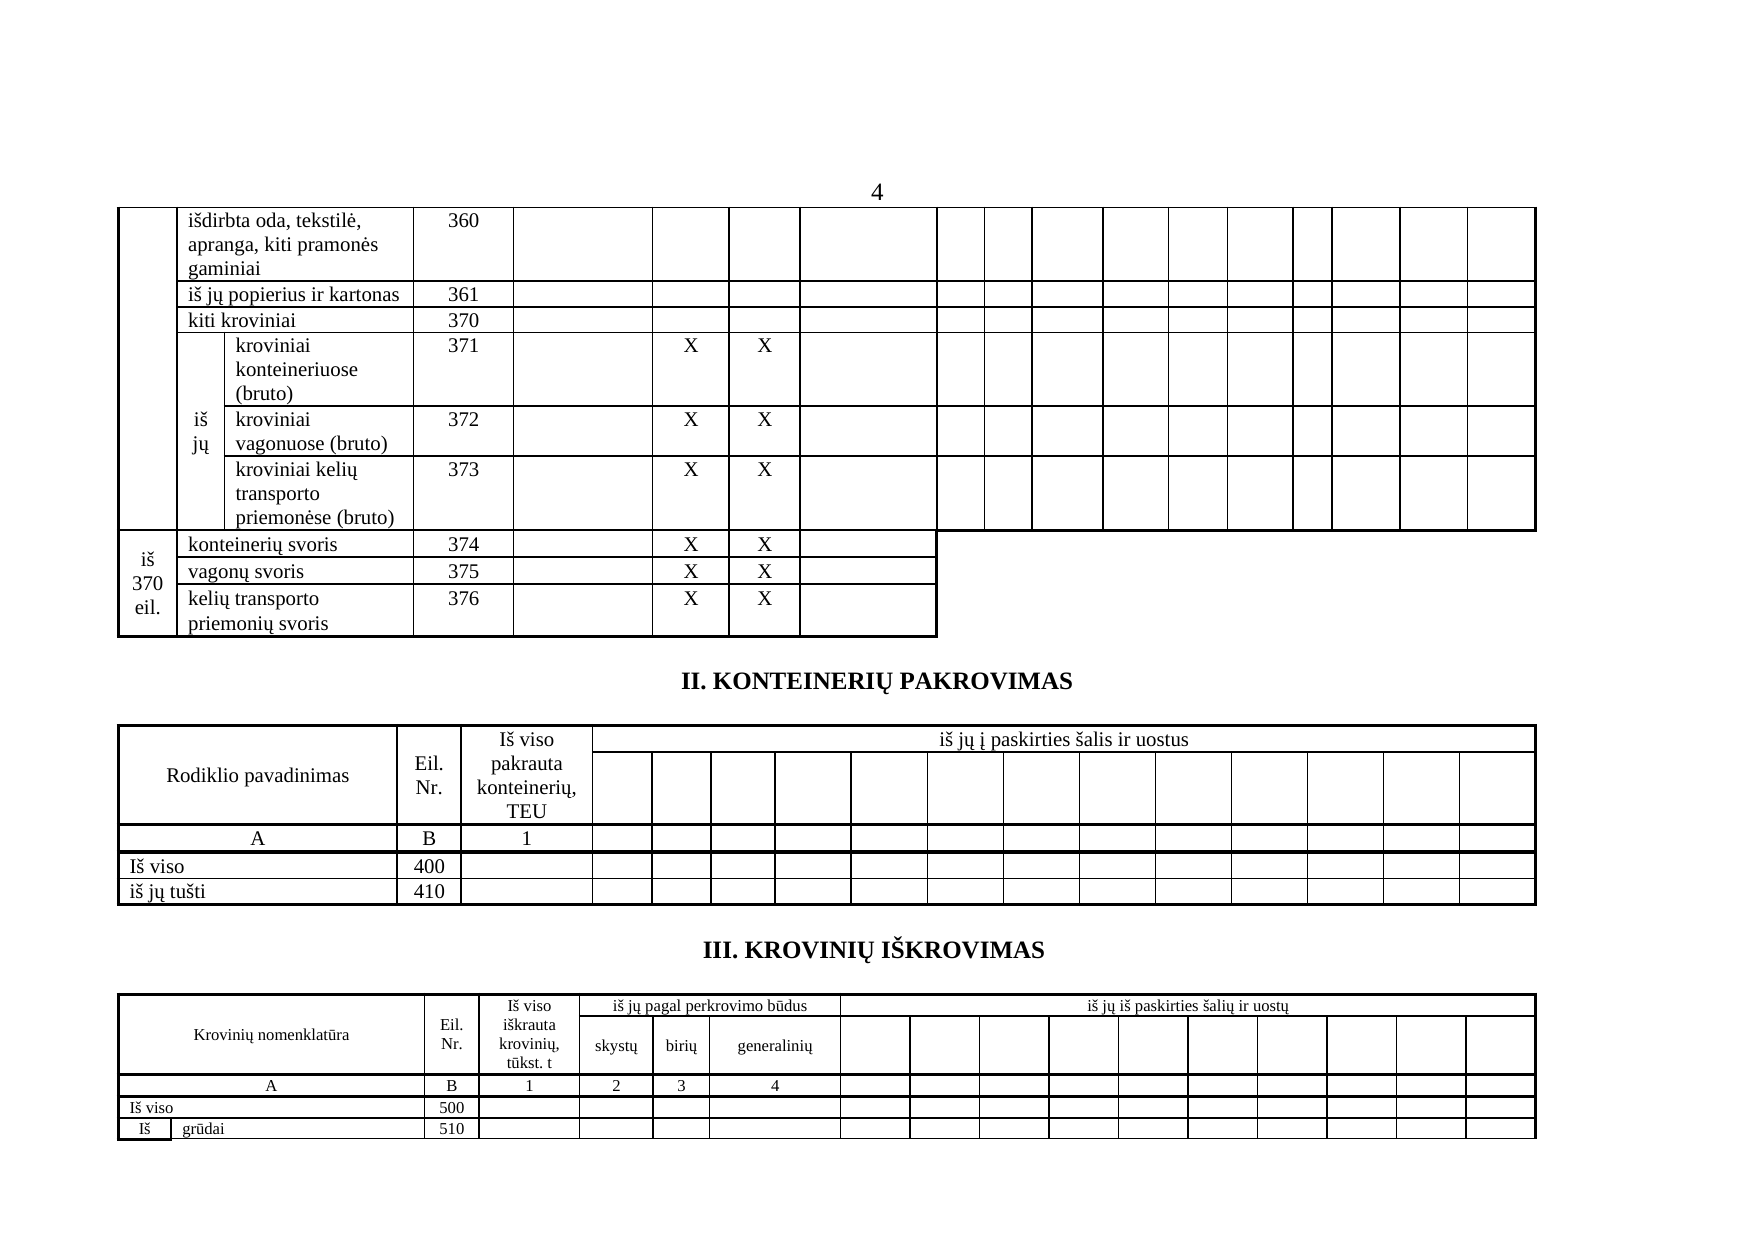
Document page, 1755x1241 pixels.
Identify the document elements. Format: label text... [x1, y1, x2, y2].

table_cell [1467, 1017, 1534, 1072]
table_cell [1460, 826, 1534, 850]
table_cell [1258, 1119, 1326, 1138]
table_cell 373 [414, 457, 513, 529]
table_cell [1169, 407, 1227, 455]
table_cell [514, 208, 652, 280]
table_cell [1468, 333, 1534, 405]
table_cell [984, 583, 1032, 634]
table_cell [1228, 457, 1292, 529]
table_cell [654, 1098, 709, 1117]
table_cell [1468, 282, 1534, 306]
table_cell [480, 1098, 579, 1117]
table_cell [1328, 1119, 1396, 1138]
table_cell [1032, 583, 1103, 634]
table_cell [593, 879, 651, 903]
table_header iš jų pagal perkrovimo būdus [580, 996, 840, 1015]
table_cell [1328, 1098, 1396, 1117]
table_cell [1189, 1017, 1257, 1072]
table_cell X [653, 558, 728, 583]
table_cell [1104, 308, 1168, 332]
table_cell [1103, 583, 1168, 634]
table_cell [1308, 826, 1383, 850]
table_cell [178, 455, 224, 529]
table_cell Iš [120, 1119, 170, 1138]
table_cell [514, 558, 652, 583]
table_cell [653, 753, 710, 823]
table_cell [1332, 532, 1400, 556]
table_cell [653, 826, 710, 850]
table_cell [1397, 1098, 1465, 1117]
table_cell [1460, 753, 1534, 823]
table_cell kiti kroviniai [178, 308, 413, 332]
table_cell [801, 308, 936, 332]
table_cell [1460, 879, 1534, 903]
table_cell [1050, 1076, 1118, 1095]
table_cell [1169, 333, 1227, 405]
table_cell [852, 879, 927, 903]
table_cell [1333, 457, 1399, 529]
table_cell grūdai [172, 1119, 424, 1138]
table_cell [712, 753, 774, 823]
table_cell [985, 333, 1031, 405]
table_cell [928, 753, 1003, 823]
table_cell [1228, 308, 1292, 332]
table_cell [514, 308, 652, 332]
table_cell [1169, 282, 1227, 306]
table_cell [1103, 556, 1168, 583]
table_cell [1033, 407, 1102, 455]
table_cell [1328, 1017, 1396, 1072]
table_cell [1467, 1076, 1534, 1095]
table_cell [1119, 1017, 1187, 1072]
table_cell X [653, 585, 728, 634]
table_cell [730, 282, 799, 306]
table_cell [1228, 556, 1293, 583]
table_cell [514, 457, 652, 529]
table_cell [730, 308, 799, 332]
table_cell [514, 585, 652, 634]
table_cell [1468, 583, 1536, 634]
table_cell iš jų popierius ir kartonas [178, 282, 413, 306]
table_cell B [398, 826, 460, 850]
table_cell [1460, 854, 1534, 878]
table_cell 400 [398, 854, 460, 878]
table_header Eil. Nr. [425, 996, 478, 1072]
table_cell [985, 457, 1031, 529]
table_cell [1401, 457, 1467, 529]
table_cell [980, 1076, 1048, 1095]
table_cell [1400, 583, 1468, 634]
table_cell [514, 282, 652, 306]
table_cell [653, 208, 728, 280]
table_header Eil. Nr. [398, 727, 460, 823]
table_cell [1397, 1076, 1465, 1095]
table_cell [1384, 826, 1459, 850]
table_cell X [730, 558, 799, 583]
table_cell 374 [414, 531, 513, 556]
table_cell [1332, 556, 1400, 583]
table_cell [1033, 457, 1102, 529]
table_cell iš jų [178, 405, 224, 455]
table_cell [1294, 333, 1331, 405]
table_cell [938, 556, 984, 583]
table_cell [1258, 1098, 1326, 1117]
table_cell [938, 457, 984, 529]
table_cell [938, 333, 984, 405]
table_cell [1050, 1098, 1118, 1117]
table_cell [1033, 308, 1102, 332]
table_cell [653, 282, 728, 306]
table_cell [1333, 333, 1399, 405]
table_cell [1080, 753, 1155, 823]
table_cell [801, 333, 936, 405]
table_header Rodiklio pavadinimas [120, 727, 396, 823]
table_cell [1168, 583, 1228, 634]
table_cell [1169, 457, 1227, 529]
table_cell [1400, 556, 1468, 583]
table_cell 3 [654, 1076, 709, 1095]
table_cell [776, 826, 850, 850]
table_cell [852, 854, 927, 878]
table_cell išdirbta oda, tekstilė, apranga, kiti pramonės gaminiai [178, 208, 413, 280]
table_cell [1294, 208, 1331, 280]
table_cell kroviniai kelių transporto priemonėse (bruto) [225, 457, 413, 529]
table_cell [1004, 879, 1079, 903]
table_cell [911, 1076, 979, 1095]
table_cell [593, 854, 651, 878]
table_cell X [730, 585, 799, 634]
table_cell [1033, 208, 1102, 280]
table_cell [1400, 532, 1468, 556]
table_cell [1103, 532, 1168, 556]
table_cell [1467, 1098, 1534, 1117]
table_cell [1308, 879, 1383, 903]
table_cell [1004, 854, 1079, 878]
table_cell [1468, 308, 1534, 332]
table_cell [1050, 1017, 1118, 1072]
table_cell [1468, 457, 1534, 529]
table_cell [801, 531, 935, 556]
table_cell X [653, 333, 728, 405]
table_cell [985, 308, 1031, 332]
table_cell [1032, 556, 1103, 583]
table_cell 372 [414, 407, 513, 455]
table_cell [980, 1119, 1048, 1138]
table_cell [801, 407, 936, 455]
table_cell [980, 1017, 1048, 1072]
table_cell [1401, 208, 1467, 280]
table_cell [1294, 407, 1331, 455]
table_cell [928, 826, 1003, 850]
table_cell [938, 282, 984, 306]
table_cell [1189, 1098, 1257, 1117]
table_cell [801, 282, 936, 306]
table_cell [710, 1098, 840, 1117]
table_cell [938, 583, 984, 634]
table_cell [1228, 407, 1292, 455]
table_cell 510 [425, 1119, 478, 1138]
table_cell [1308, 854, 1383, 878]
table_cell [1467, 1119, 1534, 1138]
table_cell [985, 282, 1031, 306]
table_cell [593, 753, 651, 823]
table_cell [1293, 556, 1332, 583]
table_cell [938, 407, 984, 455]
table_cell [1333, 308, 1399, 332]
table_cell [712, 826, 774, 850]
table_cell [984, 532, 1032, 556]
table_cell [1228, 282, 1292, 306]
table_cell [1308, 753, 1383, 823]
table_cell [1384, 753, 1459, 823]
table_cell [1004, 753, 1079, 823]
table_cell [938, 532, 984, 556]
text II. KONTEINERIŲ PAKROVIMAS [118, 666, 1636, 695]
table_cell [653, 308, 728, 332]
table_cell [462, 879, 592, 903]
table_cell 370 [414, 308, 513, 332]
table_cell [1189, 1076, 1257, 1095]
table_cell [1156, 854, 1231, 878]
table_cell iš 370 eil. [120, 531, 176, 634]
table_cell B [425, 1076, 478, 1095]
table_cell [1397, 1119, 1465, 1138]
table_cell [1104, 208, 1168, 280]
table_cell X [653, 457, 728, 529]
table_cell [1156, 753, 1231, 823]
table_cell konteinerių svoris [178, 531, 413, 556]
table_cell [1104, 457, 1168, 529]
table_cell [1156, 826, 1231, 850]
table_cell [1080, 826, 1155, 850]
table_cell [1468, 407, 1534, 455]
table_cell [1119, 1119, 1187, 1138]
table_cell [928, 854, 1003, 878]
table_cell 376 [414, 585, 513, 634]
table_cell [801, 585, 935, 634]
table_cell [1232, 826, 1307, 850]
table_cell [178, 333, 224, 405]
table_cell [1232, 879, 1307, 903]
table_header Iš viso iškrauta krovinių, tūkst. t [480, 996, 579, 1072]
table_cell kelių transporto priemonių svoris [178, 585, 413, 634]
table_cell [1104, 282, 1168, 306]
table_cell [1468, 208, 1534, 280]
table_cell [1080, 854, 1155, 878]
text III. Krovinių iškrovimas [118, 935, 1636, 964]
table_cell [514, 333, 652, 405]
table_cell [1228, 208, 1292, 280]
table_cell [911, 1119, 979, 1138]
table_cell [801, 558, 935, 583]
table_cell [712, 854, 774, 878]
table_cell [1384, 879, 1459, 903]
table_cell [653, 854, 710, 878]
table_cell [1258, 1017, 1326, 1072]
table_cell [1294, 282, 1331, 306]
table_cell 2 [580, 1076, 652, 1095]
table_cell [580, 1119, 652, 1138]
table_cell 1 [480, 1076, 579, 1095]
table_cell 500 [425, 1098, 478, 1117]
table_cell [841, 1076, 909, 1095]
table_cell [1119, 1098, 1187, 1117]
table_cell [1332, 583, 1400, 634]
table_cell [1033, 282, 1102, 306]
table_cell vagonų svoris [178, 558, 413, 583]
table_header Iš viso pakrauta konteinerių, TEU [462, 727, 592, 823]
table_cell generalinių [710, 1017, 840, 1072]
table_cell [712, 879, 774, 903]
table_cell [462, 854, 592, 878]
table_cell X [730, 407, 799, 455]
table_cell [852, 826, 927, 850]
table_cell [1169, 308, 1227, 332]
table_cell 360 [414, 208, 513, 280]
table_cell [1401, 308, 1467, 332]
table_cell [938, 208, 984, 280]
table_cell [1032, 532, 1103, 556]
table_cell iš jų tušti [120, 879, 396, 903]
table_cell [1294, 308, 1331, 332]
table_cell Iš viso [120, 854, 396, 878]
table_cell Iš viso [120, 1098, 424, 1117]
table_cell [1168, 556, 1228, 583]
table_cell [1333, 208, 1399, 280]
table_cell 4 [710, 1076, 840, 1095]
table_cell [593, 826, 651, 850]
table_cell [1228, 532, 1293, 556]
table_cell 1 [462, 826, 592, 850]
table_cell [480, 1119, 579, 1138]
table_cell [938, 308, 984, 332]
table_cell [985, 208, 1031, 280]
table_cell [1232, 854, 1307, 878]
table_cell 371 [414, 333, 513, 405]
table_cell kroviniai konteineriuose (bruto) [225, 333, 413, 405]
table_cell [580, 1098, 652, 1117]
table_cell [1119, 1076, 1187, 1095]
table_cell [1468, 532, 1536, 556]
table_cell [985, 407, 1031, 455]
table_cell [1328, 1076, 1396, 1095]
table_cell [1293, 532, 1332, 556]
table_cell [1401, 282, 1467, 306]
table_cell 361 [414, 282, 513, 306]
table_cell [801, 208, 936, 280]
table_cell [1258, 1076, 1326, 1095]
table_cell [911, 1098, 979, 1117]
table_cell skystų [580, 1017, 652, 1072]
table_cell birių [654, 1017, 709, 1072]
table_cell [514, 407, 652, 455]
table_cell [1080, 879, 1155, 903]
table_header Krovinių nomenklatūra [120, 996, 424, 1072]
table_cell [1401, 407, 1467, 455]
table_cell X [730, 333, 799, 405]
table_cell [776, 753, 850, 823]
table_cell [1104, 333, 1168, 405]
table_header iš jų į paskirties šalis ir uostus [593, 727, 1534, 751]
table_cell [1468, 556, 1536, 583]
table_cell [841, 1098, 909, 1117]
table_cell [1333, 407, 1399, 455]
table_cell [984, 556, 1032, 583]
table_cell [653, 879, 710, 903]
table_cell [1294, 457, 1331, 529]
table_cell [1384, 854, 1459, 878]
table_cell 375 [414, 558, 513, 583]
table_cell [980, 1098, 1048, 1117]
table_cell [776, 879, 850, 903]
table_header iš jų iš paskirties šalių ir uostų [841, 996, 1534, 1015]
table_cell [120, 208, 176, 529]
table_cell [1156, 879, 1231, 903]
table_cell [852, 753, 927, 823]
table_cell 410 [398, 879, 460, 903]
table_cell X [653, 407, 728, 455]
table_cell [1104, 407, 1168, 455]
table_cell [1168, 532, 1228, 556]
table_cell [1189, 1119, 1257, 1138]
table_cell [841, 1119, 909, 1138]
table_cell X [730, 457, 799, 529]
table_cell [911, 1017, 979, 1072]
table_cell [776, 854, 850, 878]
table_cell [1228, 333, 1292, 405]
table_cell [1004, 826, 1079, 850]
table_cell [1033, 333, 1102, 405]
table_cell [928, 879, 1003, 903]
table_cell [1169, 208, 1227, 280]
table_cell [801, 457, 936, 529]
table_cell [514, 531, 652, 556]
table_cell [710, 1119, 840, 1138]
table_cell A [120, 826, 396, 850]
table_cell [654, 1119, 709, 1138]
table_cell [1401, 333, 1467, 405]
table_cell [841, 1017, 909, 1072]
table_cell X [730, 531, 799, 556]
table_cell A [120, 1076, 424, 1095]
table_cell [1333, 282, 1399, 306]
table_cell kroviniai vagonuose (bruto) [225, 407, 413, 455]
table_cell [1050, 1119, 1118, 1138]
table_cell [1232, 753, 1307, 823]
table_cell [1397, 1017, 1465, 1072]
table_cell [730, 208, 799, 280]
table_cell [1293, 583, 1332, 634]
table_cell X [653, 531, 728, 556]
table_cell [1228, 583, 1293, 634]
